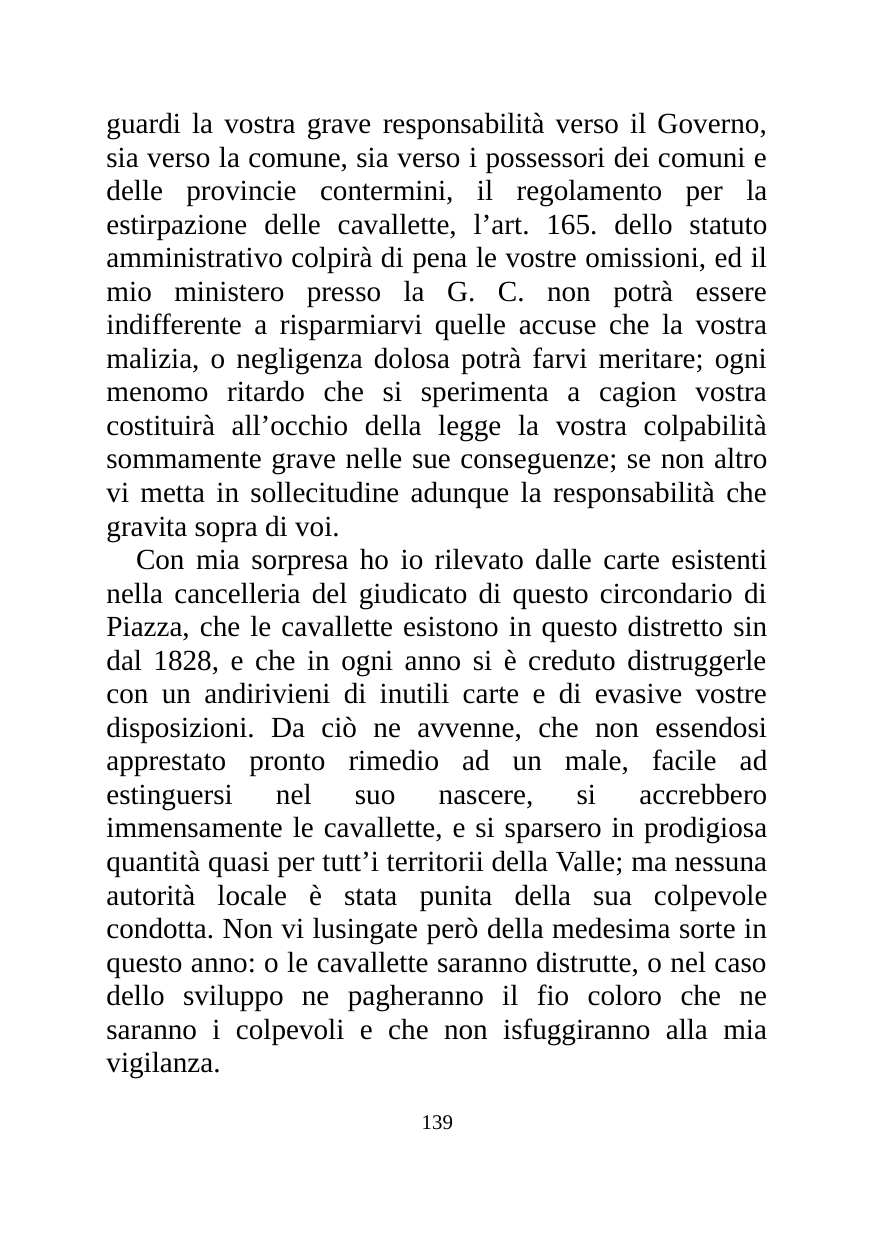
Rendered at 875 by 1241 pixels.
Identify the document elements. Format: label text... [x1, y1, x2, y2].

text Con mia sorpresa ho io rilevato dalle carte esistenti nella cancelleria del giudicato di questo circondario di Piazza, che le cavallette esistono in questo distretto sin dal 1828, e che in ogni anno si è creduto distruggerle con un andirivieni di inutili carte e di evasive vostre disposizioni. Da ciò ne avvenne, che non essendosi apprestato pronto rimedio ad un male, facile ad estinguersi nel suo nascere, si accrebbero immensamente le cavallette, e si sparsero in prodigiosa quantità quasi per tutt’i territorii della Valle; ma nessuna autorità locale è stata punita della sua colpevole condotta. Non vi lusingate però della medesima sorte in questo anno: o le cavallette saranno distrutte, o nel caso dello sviluppo ne pagheranno il fio coloro che ne saranno i colpevoli e che non isfuggiranno alla mia vigilanza. [106, 542, 768, 1079]
text guardi la vostra grave responsabilità verso il Governo, sia verso la comune, sia verso i possessori dei comuni e delle provincie contermini, il regolamento per la estirpazione delle cavallette, l’art. 165. dello statuto amministrativo colpirà di pena le vostre omissioni, ed il mio ministero presso la G. C. non potrà essere indifferente a risparmiarvi quelle accuse che la vostra malizia, o negligenza dolosa potrà farvi meritare; ogni menomo ritardo che si sperimenta a cagion vostra costituirà all’occhio della legge la vostra colpabilità sommamente grave nelle sue conseguenze; se non altro vi metta in sollecitudine adunque la responsabilità che gravita sopra di voi. [106, 106, 768, 542]
